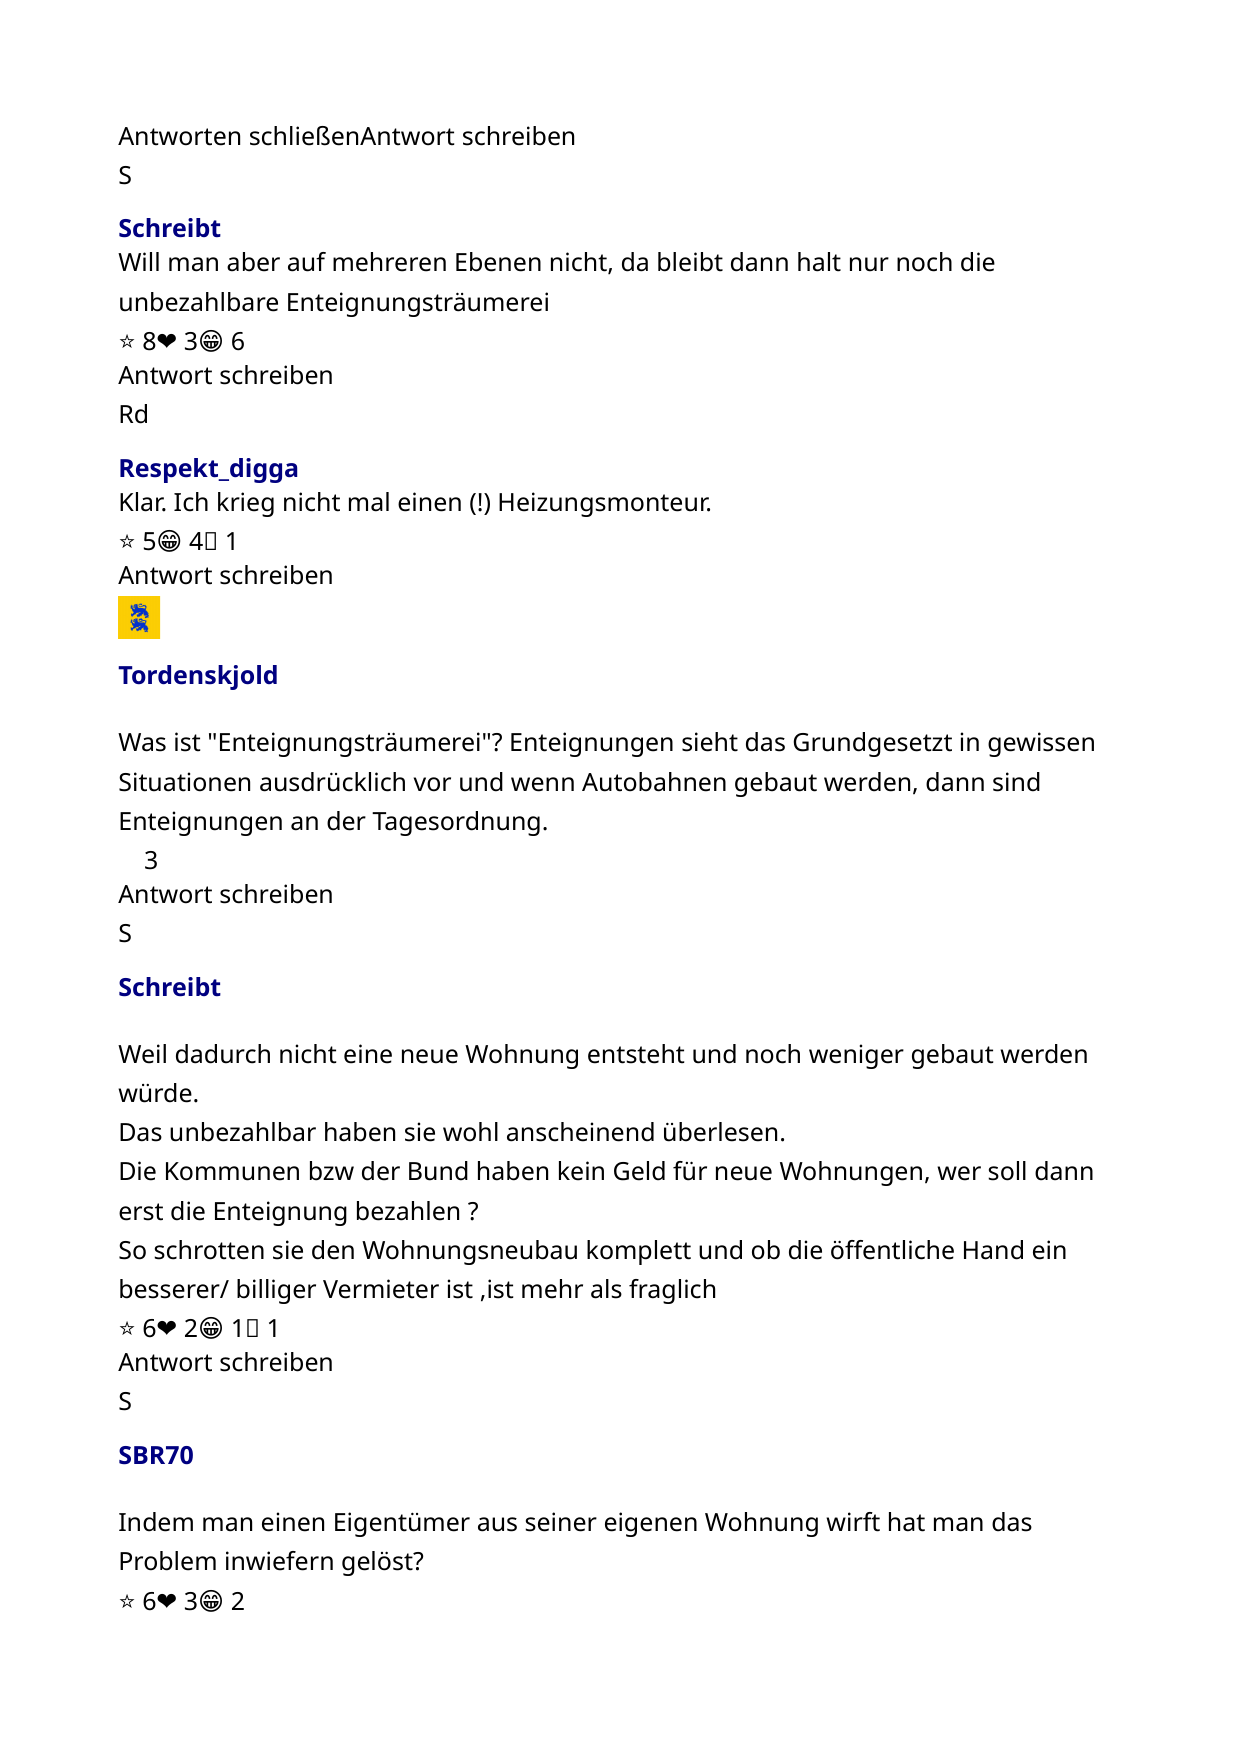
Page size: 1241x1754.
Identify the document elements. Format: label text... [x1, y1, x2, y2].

text S [118, 916, 1122, 950]
text Was ist "Enteignungsträumerei"? Enteignungen sieht das Grundgesetzt in gewissen Situationen ausdrücklich vor und wenn Autobahnen gebaut werden, dann sind Enteignungen an der Tagesordnung. [118, 725, 1122, 837]
text Die Kommunen bzw der Bund haben kein Geld für neue Wohnungen, wer soll dann erst die Enteignung bezahlen ? [118, 1154, 1122, 1227]
text S [118, 1384, 1122, 1418]
subtitle Schreibt [118, 969, 1122, 1003]
text S [118, 157, 1122, 191]
text Weil dadurch nicht eine neue Wohnung entsteht und noch weniger gebaut werden würde. [118, 1037, 1122, 1110]
subtitle SBR70 [118, 1438, 1122, 1472]
subtitle Respekt_digga [118, 450, 1122, 484]
text ⭐️ 6❤️ 2😁 1🤨 1 [118, 1311, 1122, 1345]
text So schrotten sie den Wohnungsneubau komplett und ob die öffentliche Hand ein besserer/ billiger Vermieter ist ,ist mehr als fraglich [118, 1232, 1122, 1306]
text Antwort schreiben [118, 357, 1122, 392]
text Indem man einen Eigentümer aus seiner eigenen Wohnung wirft hat man das Problem inwiefern gelöst? [118, 1505, 1122, 1578]
text Rd [118, 397, 1122, 431]
picture [118, 596, 161, 639]
text ⭐️ 5😁 4🙁 1 [118, 524, 1122, 558]
text Antwort schreiben [118, 877, 1122, 911]
text ⭐️ 8❤️ 3😁 6 [118, 323, 1122, 357]
subtitle Schreibt [118, 211, 1122, 245]
text Klar. Ich krieg nicht mal einen (!) Heizungsmonteur. [118, 484, 1122, 518]
text Das unbezahlbar haben sie wohl anscheinend überlesen. [118, 1115, 1122, 1149]
text Antworten schließenAntwort schreiben [118, 118, 1122, 152]
text Antwort schreiben [118, 1345, 1122, 1379]
text Antwort schreiben [118, 558, 1122, 592]
text 🤨 3 [118, 842, 1122, 877]
text Will man aber auf mehreren Ebenen nicht, da bleibt dann halt nur noch die unbezahlbare Enteignungsträumerei [118, 245, 1122, 318]
subtitle Tordenskjold [118, 658, 1122, 692]
text ⭐️ 6❤️ 3😁 2 [118, 1583, 1122, 1617]
